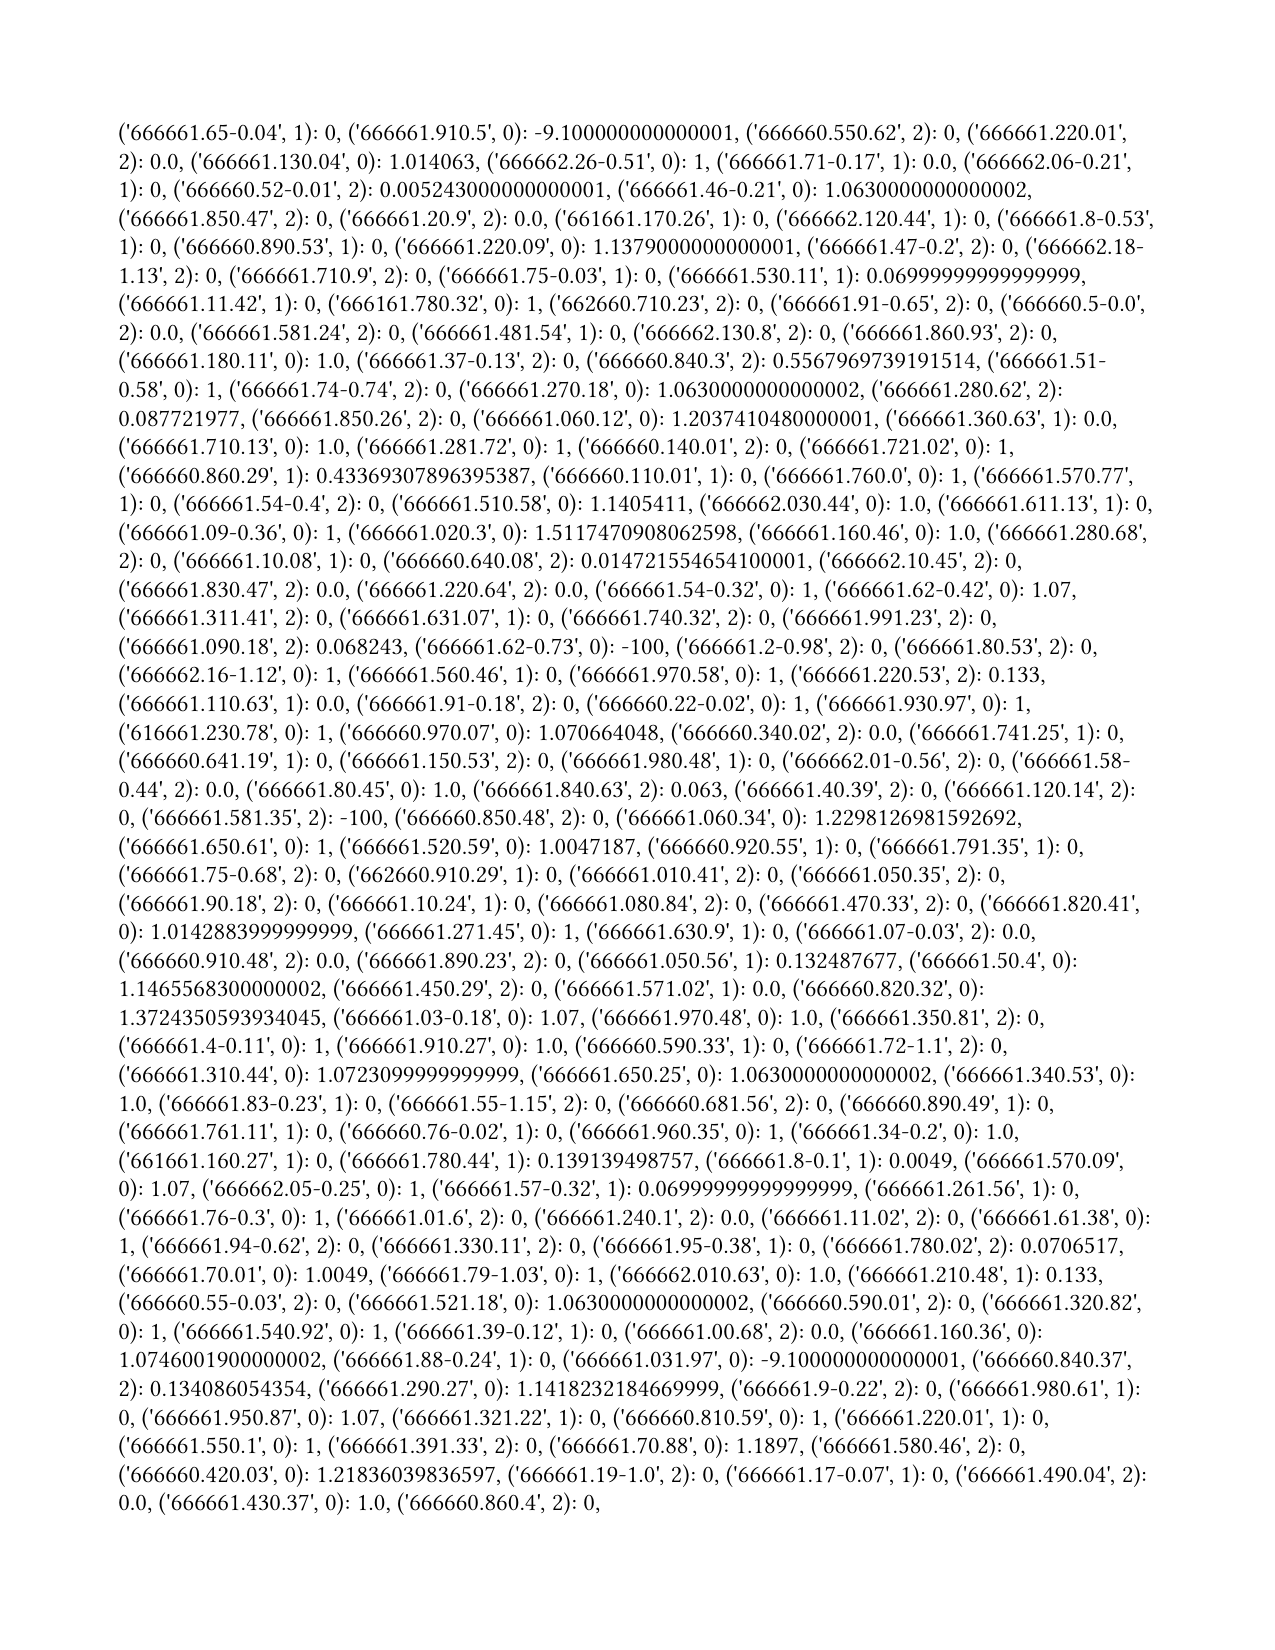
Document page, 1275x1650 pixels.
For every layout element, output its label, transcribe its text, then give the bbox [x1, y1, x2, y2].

text ('666661.65-0.04', 1): 0, ('666661.910.5', 0): -9.100000000000001, ('666660.550.62', 2): 0, ('666661.220.01', 2): 0.0, ('666661.130.04', 0): 1.014063, ('666662.26-0.51', 0): 1, ('666661.71-0.17', 1): 0.0, ('666662.06-0.21', 1): 0, ('666660.52-0.01', 2): 0.005243000000000001, ('666661.46-0.21', 0): 1.0630000000000002, ('666661.850.47', 2): 0, ('666661.20.9', 2): 0.0, ('661661.170.26', 1): 0, ('666662.120.44', 1): 0, ('666661.8-0.53', 1): 0, ('666660.890.53', 1): 0, ('666661.220.09', 0): 1.1379000000000001, ('666661.47-0.2', 2): 0, ('666662.18-1.13', 2): 0, ('666661.710.9', 2): 0, ('666661.75-0.03', 1): 0, ('666661.530.11', 1): 0.06999999999999999, ('666661.11.42', 1): 0, ('666161.780.32', 0): 1, ('662660.710.23', 2): 0, ('666661.91-0.65', 2): 0, ('666660.5-0.0', 2): 0.0, ('666661.581.24', 2): 0, ('666661.481.54', 1): 0, ('666662.130.8', 2): 0, ('666661.860.93', 2): 0, ('666661.180.11', 0): 1.0, ('666661.37-0.13', 2): 0, ('666660.840.3', 2): 0.5567969739191514, ('666661.51-0.58', 0): 1, ('666661.74-0.74', 2): 0, ('666661.270.18', 0): 1.0630000000000002, ('666661.280.62', 2): 0.087721977, ('666661.850.26', 2): 0, ('666661.060.12', 0): 1.2037410480000001, ('666661.360.63', 1): 0.0, ('666661.710.13', 0): 1.0, ('666661.281.72', 0): 1, ('666660.140.01', 2): 0, ('666661.721.02', 0): 1, ('666660.860.29', 1): 0.43369307896395387, ('666660.110.01', 1): 0, ('666661.760.0', 0): 1, ('666661.570.77', 1): 0, ('666661.54-0.4', 2): 0, ('666661.510.58', 0): 1.1405411, ('666662.030.44', 0): 1.0, ('666661.611.13', 1): 0, ('666661.09-0.36', 0): 1, ('666661.020.3', 0): 1.5117470908062598, ('666661.160.46', 0): 1.0, ('666661.280.68', 2): 0, ('666661.10.08', 1): 0, ('666660.640.08', 2): 0.014721554654100001, ('666662.10.45', 2): 0, ('666661.830.47', 2): 0.0, ('666661.220.64', 2): 0.0, ('666661.54-0.32', 0): 1, ('666661.62-0.42', 0): 1.07, ('666661.311.41', 2): 0, ('666661.631.07', 1): 0, ('666661.740.32', 2): 0, ('666661.991.23', 2): 0, ('666661.090.18', 2): 0.068243, ('666661.62-0.73', 0): -100, ('666661.2-0.98', 2): 0, ('666661.80.53', 2): 0, ('666662.16-1.12', 0): 1, ('666661.560.46', 1): 0, ('666661.970.58', 0): 1, ('666661.220.53', 2): 0.133, ('666661.110.63', 1): 0.0, ('666661.91-0.18', 2): 0, ('666660.22-0.02', 0): 1, ('666661.930.97', 0): 1, ('616661.230.78', 0): 1, ('666660.970.07', 0): 1.070664048, ('666660.340.02', 2): 0.0, ('666661.741.25', 1): 0, ('666660.641.19', 1): 0, ('666661.150.53', 2): 0, ('666661.980.48', 1): 0, ('666662.01-0.56', 2): 0, ('666661.58-0.44', 2): 0.0, ('666661.80.45', 0): 1.0, ('666661.840.63', 2): 0.063, ('666661.40.39', 2): 0, ('666661.120.14', 2): 0, ('666661.581.35', 2): -100, ('666660.850.48', 2): 0, ('666661.060.34', 0): 1.2298126981592692, ('666661.650.61', 0): 1, ('666661.520.59', 0): 1.0047187, ('666660.920.55', 1): 0, ('666661.791.35', 1): 0, ('666661.75-0.68', 2): 0, ('662660.910.29', 1): 0, ('666661.010.41', 2): 0, ('666661.050.35', 2): 0, ('666661.90.18', 2): 0, ('666661.10.24', 1): 0, ('666661.080.84', 2): 0, ('666661.470.33', 2): 0, ('666661.820.41', 0): 1.0142883999999999, ('666661.271.45', 0): 1, ('666661.630.9', 1): 0, ('666661.07-0.03', 2): 0.0, ('666660.910.48', 2): 0.0, ('666661.890.23', 2): 0, ('666661.050.56', 1): 0.132487677, ('666661.50.4', 0): 1.1465568300000002, ('666661.450.29', 2): 0, ('666661.571.02', 1): 0.0, ('666660.820.32', 0): 1.3724350593934045, ('666661.03-0.18', 0): 1.07, ('666661.970.48', 0): 1.0, ('666661.350.81', 2): 0, ('666661.4-0.11', 0): 1, ('666661.910.27', 0): 1.0, ('666660.590.33', 1): 0, ('666661.72-1.1', 2): 0, ('666661.310.44', 0): 1.0723099999999999, ('666661.650.25', 0): 1.0630000000000002, ('666661.340.53', 0): 1.0, ('666661.83-0.23', 1): 0, ('666661.55-1.15', 2): 0, ('666660.681.56', 2): 0, ('666660.890.49', 1): 0, ('666661.761.11', 1): 0, ('666660.76-0.02', 1): 0, ('666661.960.35', 0): 1, ('666661.34-0.2', 0): 1.0, ('661661.160.27', 1): 0, ('666661.780.44', 1): 0.139139498757, ('666661.8-0.1', 1): 0.0049, ('666661.570.09', 0): 1.07, ('666662.05-0.25', 0): 1, ('666661.57-0.32', 1): 0.06999999999999999, ('666661.261.56', 1): 0, ('666661.76-0.3', 0): 1, ('666661.01.6', 2): 0, ('666661.240.1', 2): 0.0, ('666661.11.02', 2): 0, ('666661.61.38', 0): 1, ('666661.94-0.62', 2): 0, ('666661.330.11', 2): 0, ('666661.95-0.38', 1): 0, ('666661.780.02', 2): 0.0706517, ('666661.70.01', 0): 1.0049, ('666661.79-1.03', 0): 1, ('666662.010.63', 0): 1.0, ('666661.210.48', 1): 0.133, ('666660.55-0.03', 2): 0, ('666661.521.18', 0): 1.0630000000000002, ('666660.590.01', 2): 0, ('666661.320.82', 0): 1, ('666661.540.92', 0): 1, ('666661.39-0.12', 1): 0, ('666661.00.68', 2): 0.0, ('666661.160.36', 0): 1.0746001900000002, ('666661.88-0.24', 1): 0, ('666661.031.97', 0): -9.100000000000001, ('666660.840.37', 2): 0.134086054354, ('666661.290.27', 0): 1.1418232184669999, ('666661.9-0.22', 2): 0, ('666661.980.61', 1): 0, ('666661.950.87', 0): 1.07, ('666661.321.22', 1): 0, ('666660.810.59', 0): 1, ('666661.220.01', 1): 0, ('666661.550.1', 0): 1, ('666661.391.33', 2): 0, ('666661.70.88', 0): 1.1897, ('666661.580.46', 2): 0, ('666660.420.03', 0): 1.21836039836597, ('666661.19-1.0', 2): 0, ('666661.17-0.07', 1): 0, ('666661.490.04', 2): 0.0, ('666661.430.37', 0): 1.0, ('666660.860.4', 2): 0, [118, 118, 1157, 1517]
